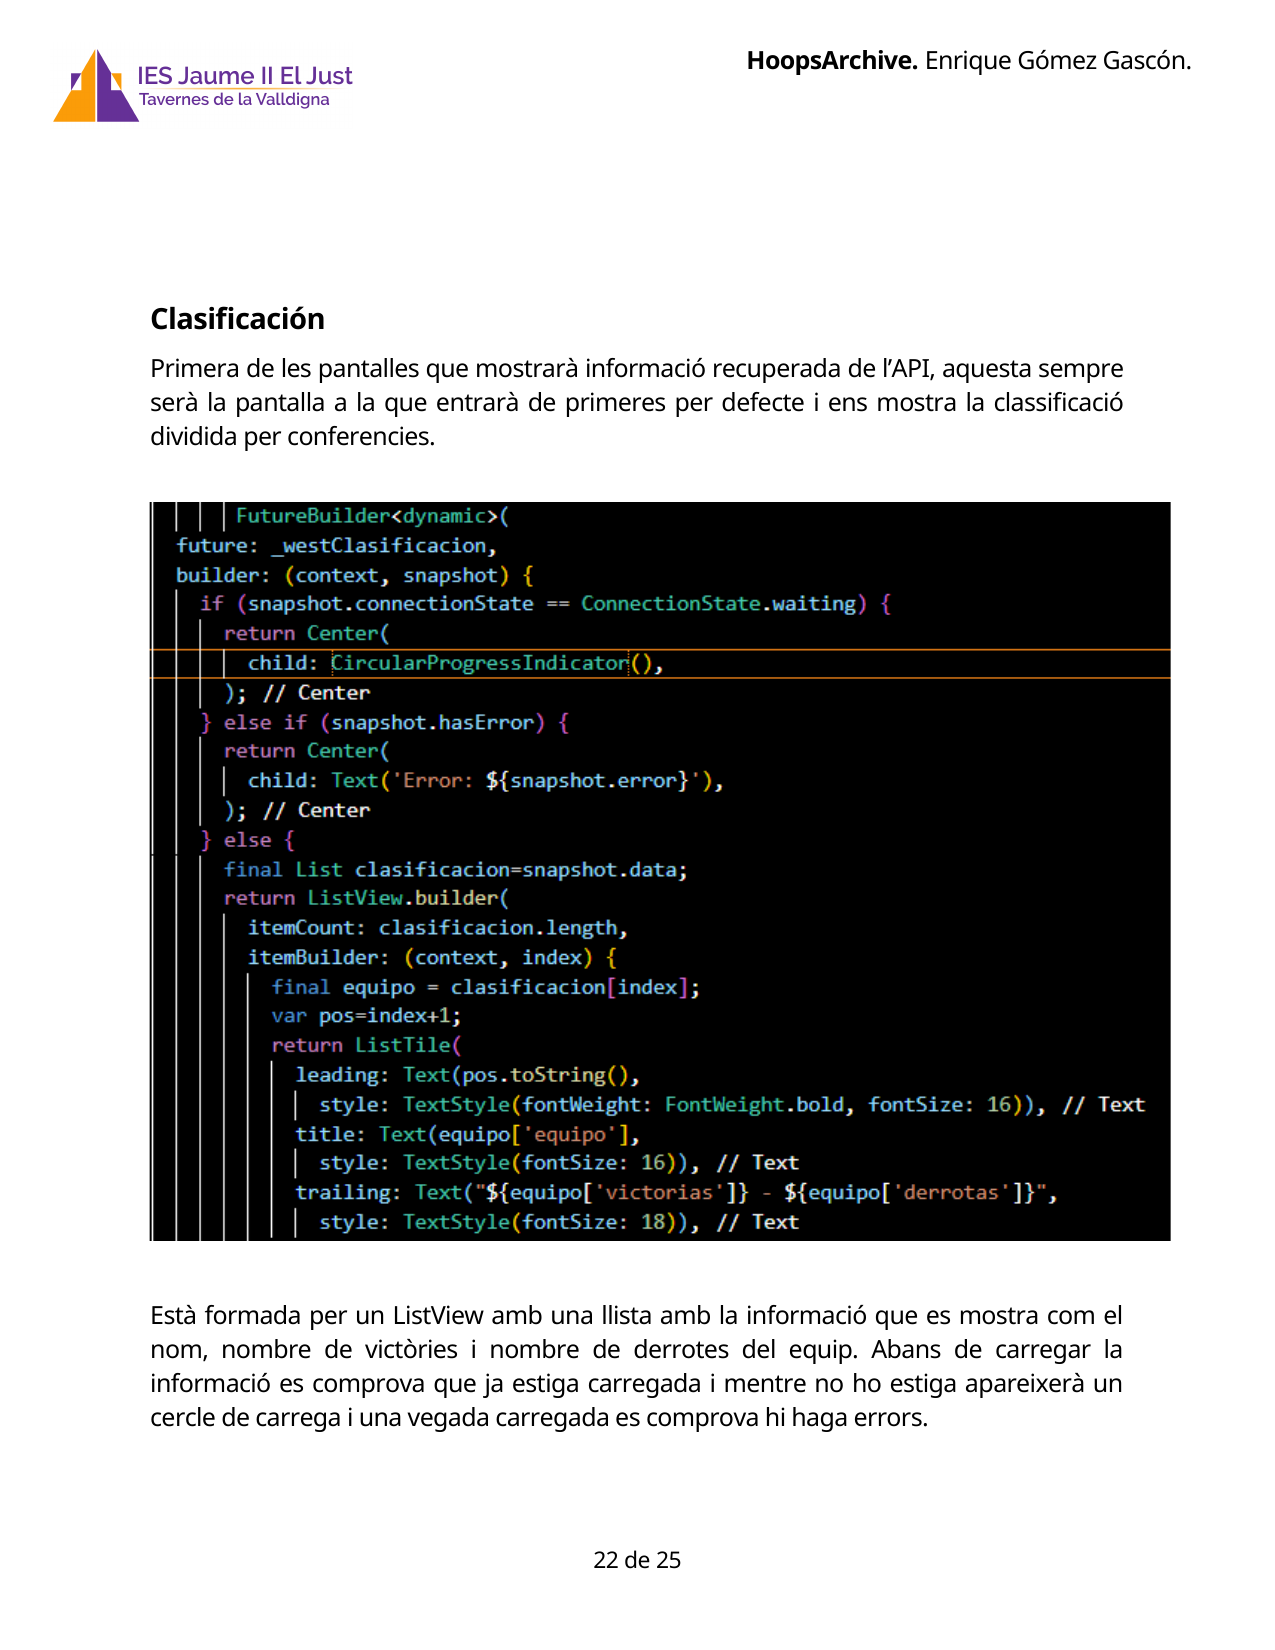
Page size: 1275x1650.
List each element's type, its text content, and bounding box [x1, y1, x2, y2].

picture [49, 42, 353, 129]
text Està formada per un ListView amb una llista amb la informació que es mostra com el nom, nombre de victòries i nombre de derrotes del equip. Abans de carregar la informació es comprova que ja estiga carregada i mentre no ho estiga apareixerà un cercle de carrega i una vegada carregada es comprova hi haga errors. [150, 1297, 1124, 1433]
picture [149, 502, 1171, 1241]
text Clasificación [150, 298, 1124, 338]
text Primera de les pantalles que mostrarà informació recuperada de l’API, aquesta sempre serà la pantalla a la que entrarà de primeres per defecte i ens mostra la classificació dividida per conferencies. [150, 350, 1124, 453]
